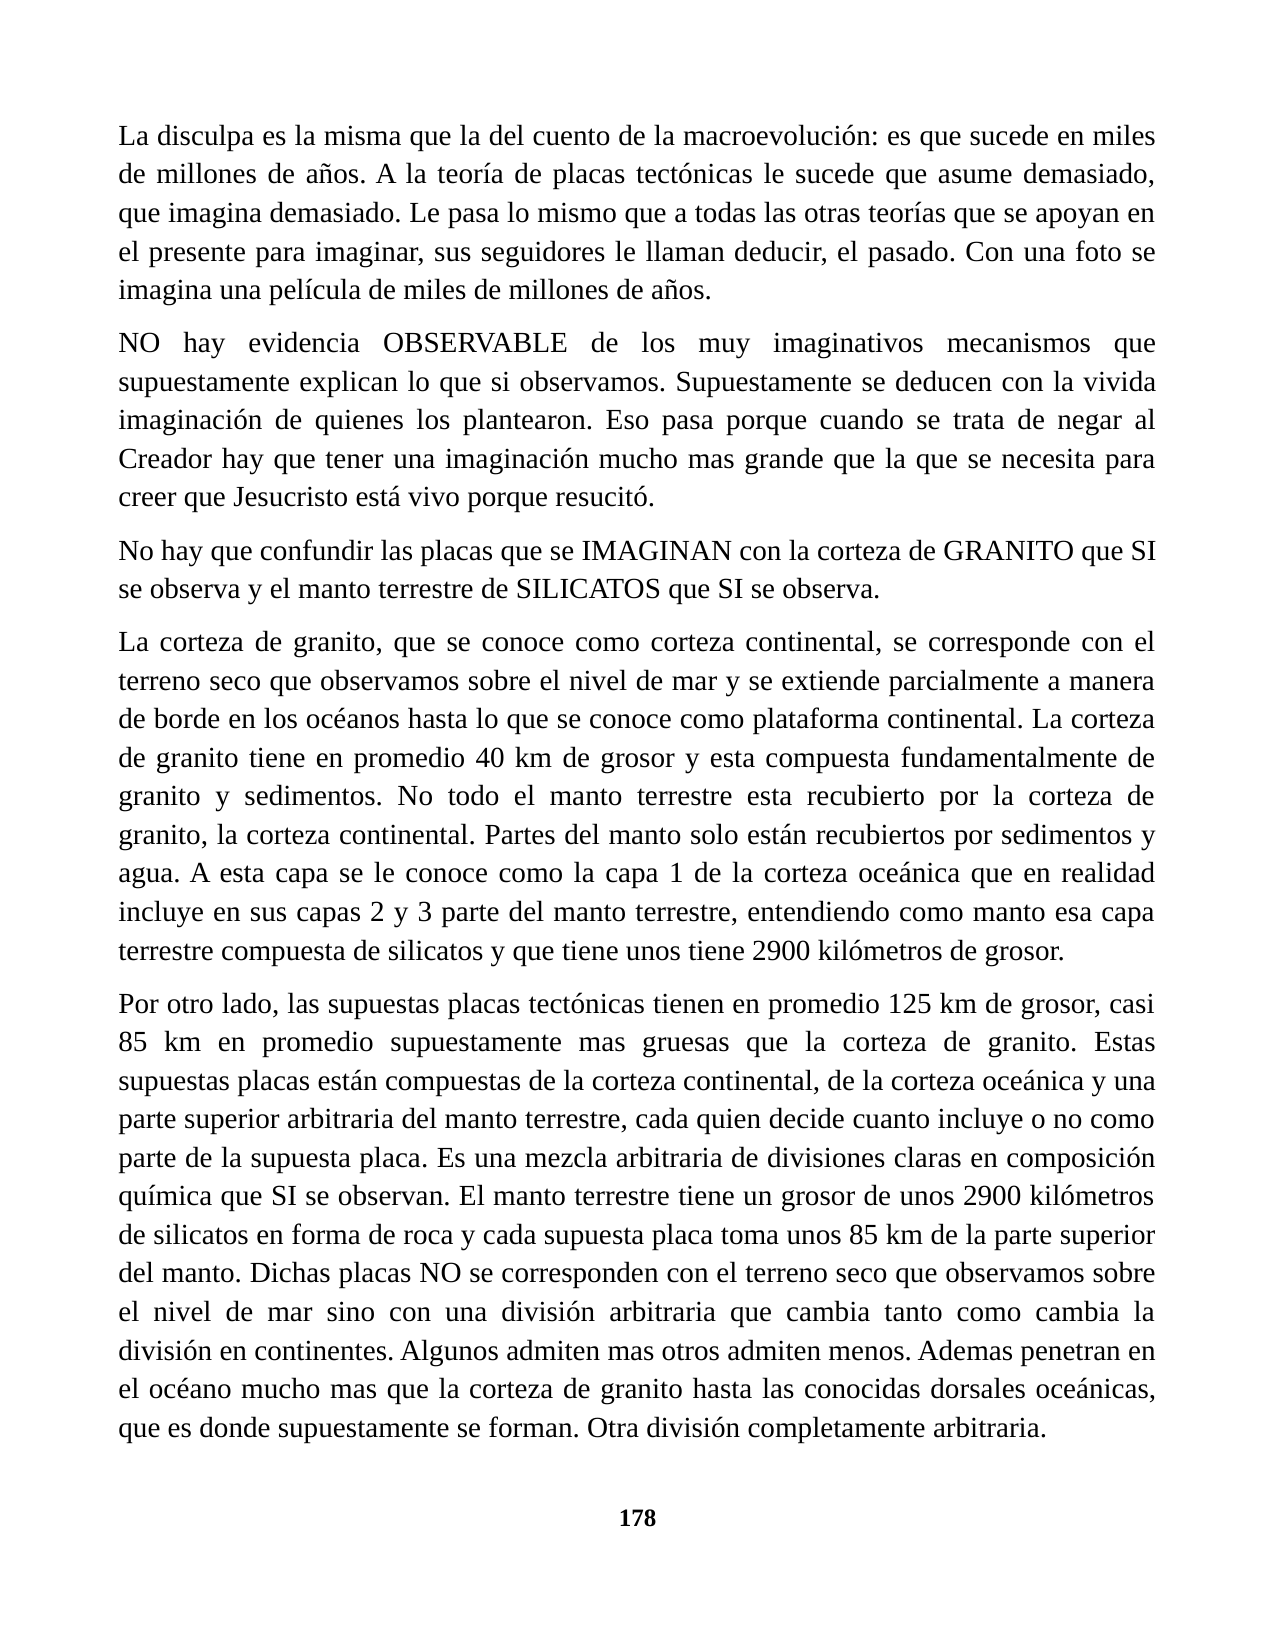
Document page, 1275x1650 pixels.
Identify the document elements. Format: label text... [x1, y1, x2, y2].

text La disculpa es la misma que la del cuento de la macroevolución: es que sucede en miles de millones de años. A la teoría de placas tectónicas le sucede que asume demasiado, que imagina demasiado. Le pasa lo mismo que a todas las otras teorías que se apoyan en el presente para imaginar, sus seguidores le llaman deducir, el pasado. Con una foto se imagina una película de miles de millones de años. [118, 118, 1157, 306]
text Por otro lado, las supuestas placas tectónicas tienen en promedio 125 km de grosor, casi 85 km en promedio supuestamente mas gruesas que la corteza de granito. Estas supuestas placas están compuestas de la corteza continental, de la corteza oceánica y una parte superior arbitraria del manto terrestre, cada quien decide cuanto incluye o no como parte de la supuesta placa. Es una mezcla arbitraria de divisiones claras en composición química que SI se observan. El manto terrestre tiene un grosor de unos 2900 kilómetros de silicatos en forma de roca y cada supuesta placa toma unos 85 km de la parte superior del manto. Dichas placas NO se corresponden con el terreno seco que observamos sobre el nivel de mar sino con una división arbitraria que cambia tanto como cambia la división en continentes. Algunos admiten mas otros admiten menos. Ademas penetran en el océano mucho mas que la corteza de granito hasta las conocidas dorsales oceánicas, que es donde supuestamente se forman. Otra división completamente arbitraria. [118, 986, 1157, 1443]
text La corteza de granito, que se conoce como corteza continental, se corresponde con el terreno seco que observamos sobre el nivel de mar y se extiende parcialmente a manera de borde en los océanos hasta lo que se conoce como plataforma continental. La corteza de granito tiene en promedio 40 km de grosor y esta compuesta fundamentalmente de granito y sedimentos. No todo el manto terrestre esta recubierto por la corteza de granito, la corteza continental. Partes del manto solo están recubiertos por sedimentos y agua. A esta capa se le conoce como la capa 1 de la corteza oceánica que en realidad incluye en sus capas 2 y 3 parte del manto terrestre, entendiendo como manto esa capa terrestre compuesta de silicatos y que tiene unos tiene 2900 kilómetros de grosor. [118, 624, 1157, 966]
text NO hay evidencia OBSERVABLE de los muy imaginativos mecanismos que supuestamente explican lo que si observamos. Supuestamente se deducen con la vivida imaginación de quienes los plantearon. Eso pasa porque cuando se trata de negar al Creador hay que tener una imaginación mucho mas grande que la que se necesita para creer que Jesucristo está vivo porque resucitó. [118, 325, 1157, 513]
text No hay que confundir las placas que se IMAGINAN con la corteza de GRANITO que SI se observa y el manto terrestre de SILICATOS que SI se observa. [118, 533, 1157, 605]
